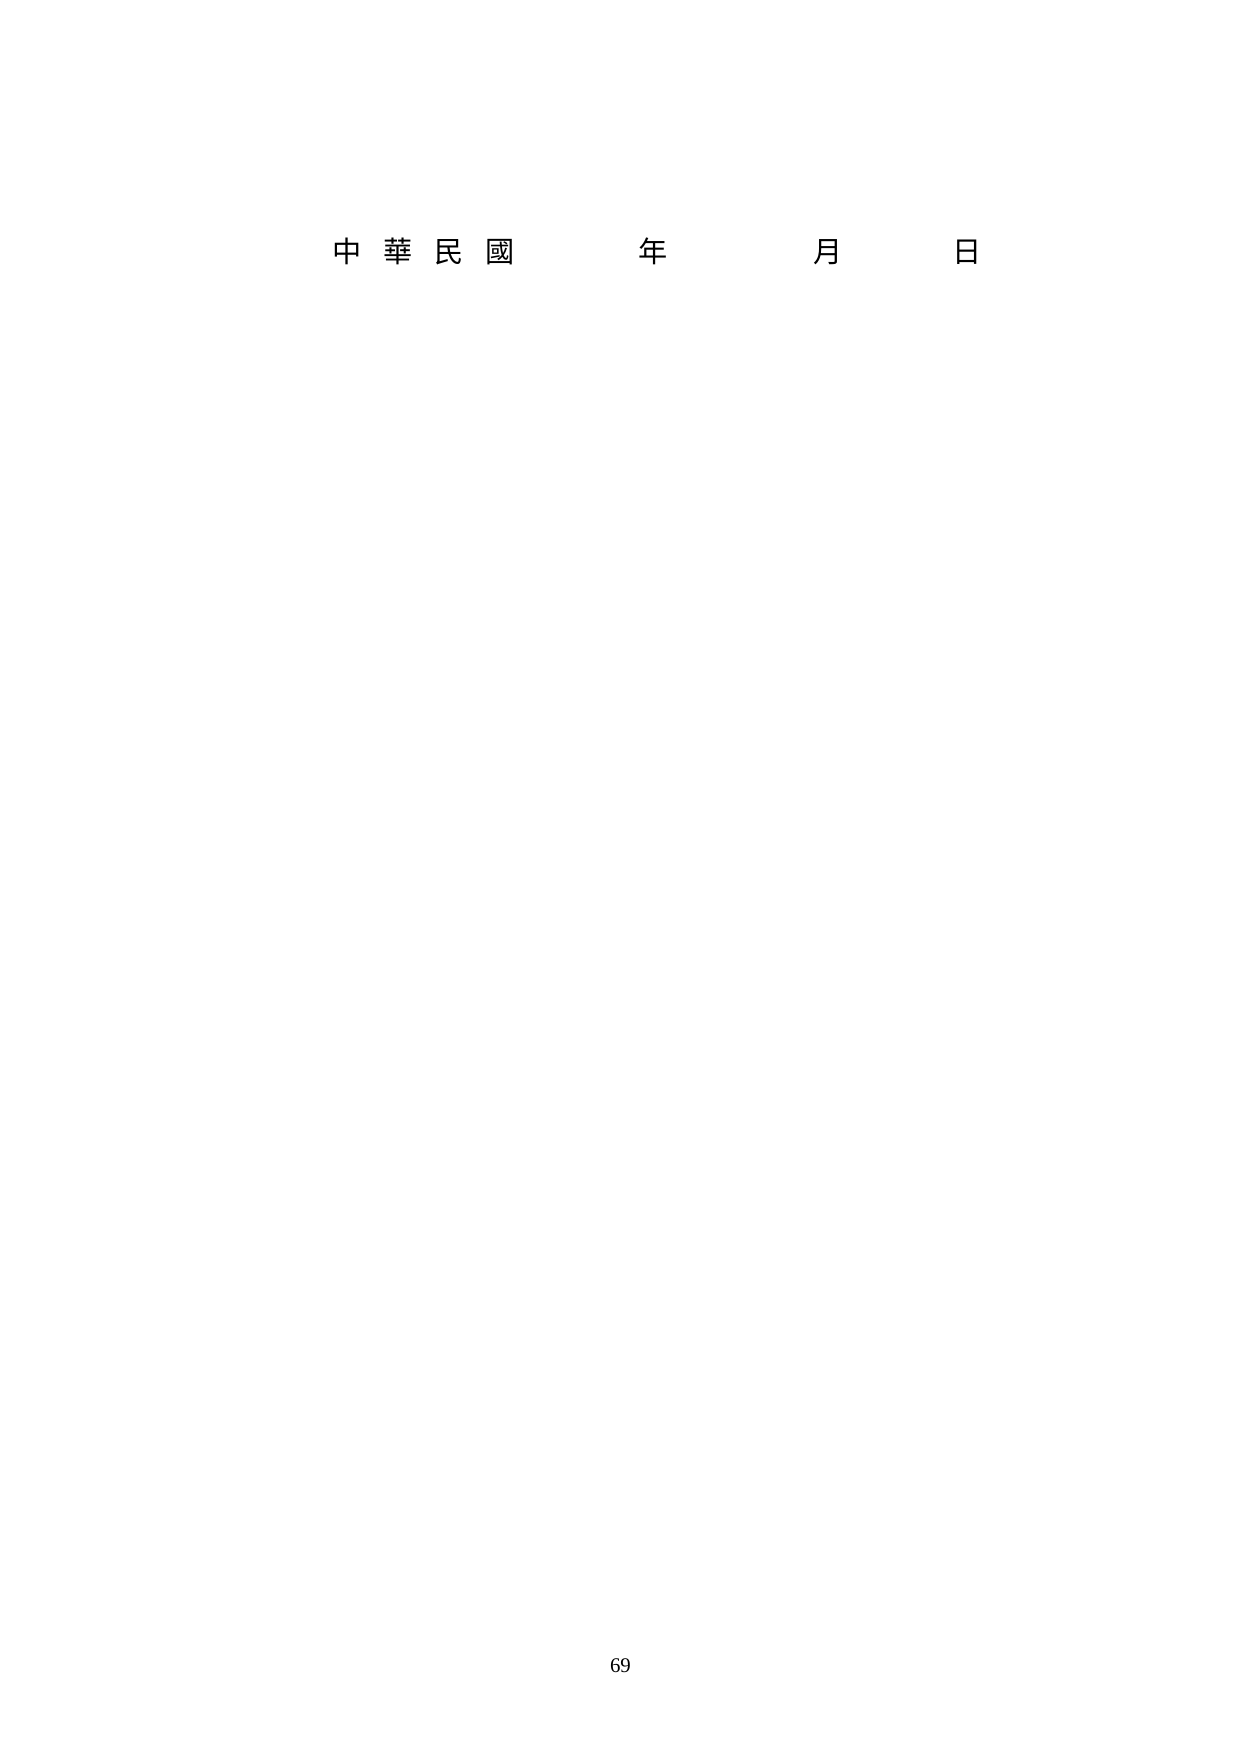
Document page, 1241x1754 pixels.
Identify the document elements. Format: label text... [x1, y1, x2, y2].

text 中 華 民 國 年 月 日 [71, 208, 1169, 270]
